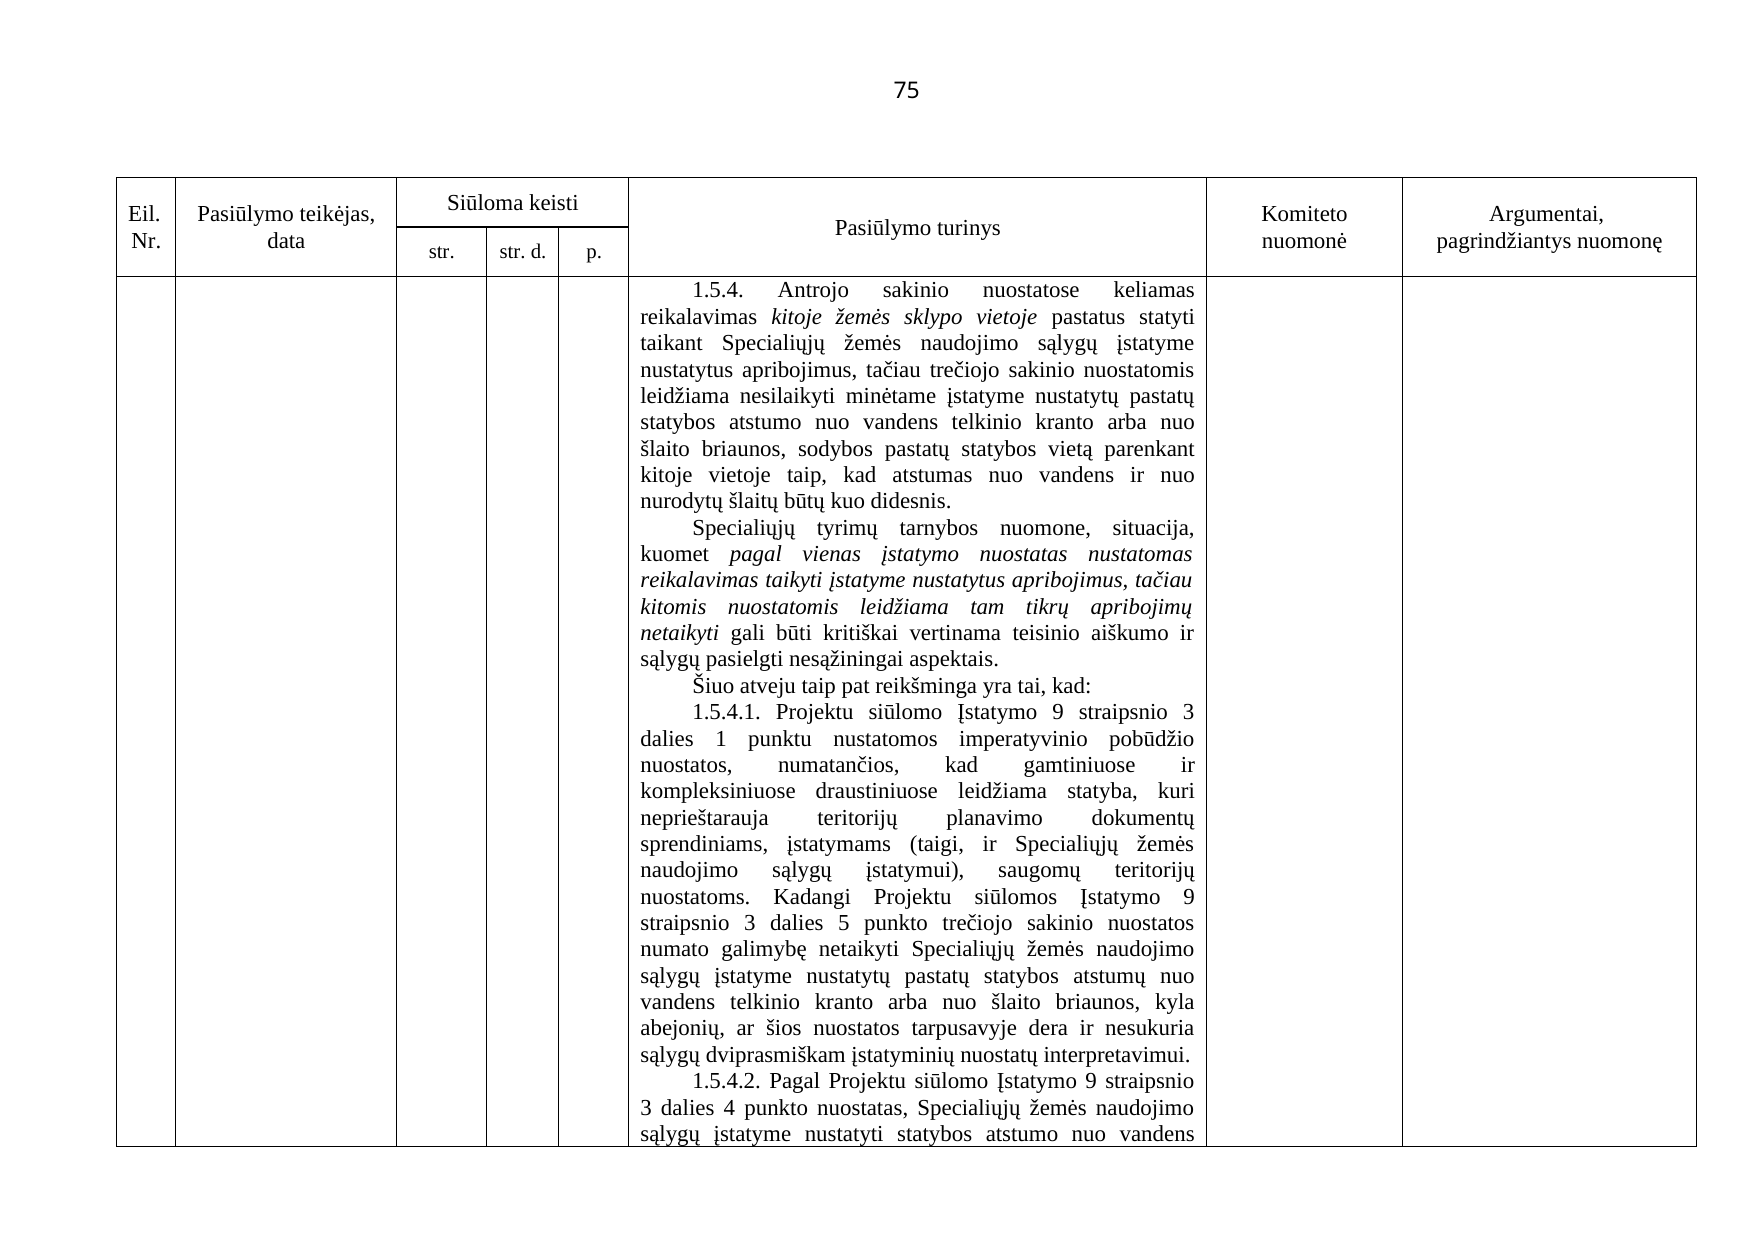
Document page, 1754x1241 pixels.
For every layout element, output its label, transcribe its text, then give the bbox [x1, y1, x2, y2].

table_cell str. d. [487, 228, 558, 276]
table_cell str. [397, 228, 486, 276]
table_header Komiteto nuomonė [1207, 178, 1402, 276]
table_header Pasiūlymo teikėjas, data [176, 178, 396, 276]
table_cell [397, 277, 486, 1146]
table_cell [176, 277, 396, 1146]
table_cell [1207, 277, 1402, 1146]
table_cell 1.5.4. Antrojo sakinio nuostatose keliamas reikalavimas kitoje žemės sklypo vietoje pastatus statyti taikant Specialiųjų žemės naudojimo sąlygų įstatyme nustatytus apribojimus, tačiau trečiojo sakinio nuostatomis leidžiama nesilaikyti minėtame įstatyme nustatytų pastatų statybos atstumo nuo vandens telkinio kranto arba nuo šlaito briaunos, sodybos pastatų statybos vietą parenkant kitoje vietoje taip, kad atstumas nuo vandens ir nuo nurodytų šlaitų būtų kuo didesnis. Specialiųjų tyrimų tarnybos nuomone, situacija, kuomet pagal vienas įstatymo nuostatas nustatomas reikalavimas taikyti įstatyme nustatytus apribojimus, tačiau kitomis nuostatomis leidžiama tam tikrų apribojimų netaikyti gali būti kritiškai vertinama teisinio aiškumo ir sąlygų pasielgti nesąžiningai aspektais. Šiuo atveju taip pat reikšminga yra tai, kad: 1.5.4.1. Projektu siūlomo Įstatymo 9 straipsnio 3 dalies 1 punktu nustatomos imperatyvinio pobūdžio nuostatos, numatančios, kad gamtiniuose ir kompleksiniuose draustiniuose leidžiama statyba, kuri neprieštarauja teritorijų planavimo dokumentų sprendiniams, įstatymams (taigi, ir Specialiųjų žemės naudojimo sąlygų įstatymui), saugomų teritorijų nuostatoms. Kadangi Projektu siūlomos Įstatymo 9 straipsnio 3 dalies 5 punkto trečiojo sakinio nuostatos numato galimybę netaikyti Specialiųjų žemės naudojimo sąlygų įstatyme nustatytų pastatų statybos atstumų nuo vandens telkinio kranto arba nuo šlaito briaunos, kyla abejonių, ar šios nuostatos tarpusavyje dera ir nesukuria sąlygų dviprasmiškam įstatyminių nuostatų interpretavimui. 1.5.4.2. Pagal Projektu siūlomo Įstatymo 9 straipsnio 3 dalies 4 punkto nuostatas, Specialiųjų žemės naudojimo sąlygų įstatyme nustatyti statybos atstumo nuo vandens [629, 277, 1206, 1146]
table_cell [559, 277, 628, 1146]
table_cell p. [559, 228, 628, 276]
table_cell [1403, 277, 1696, 1146]
table_cell [487, 277, 558, 1146]
table_header Pasiūlymo turinys [629, 178, 1206, 276]
table_header Argumentai, pagrindžiantys nuomonę [1403, 178, 1696, 276]
table_cell [117, 277, 175, 1146]
table_header Eil. Nr. [117, 178, 175, 276]
table_header Siūloma keisti [397, 178, 628, 226]
